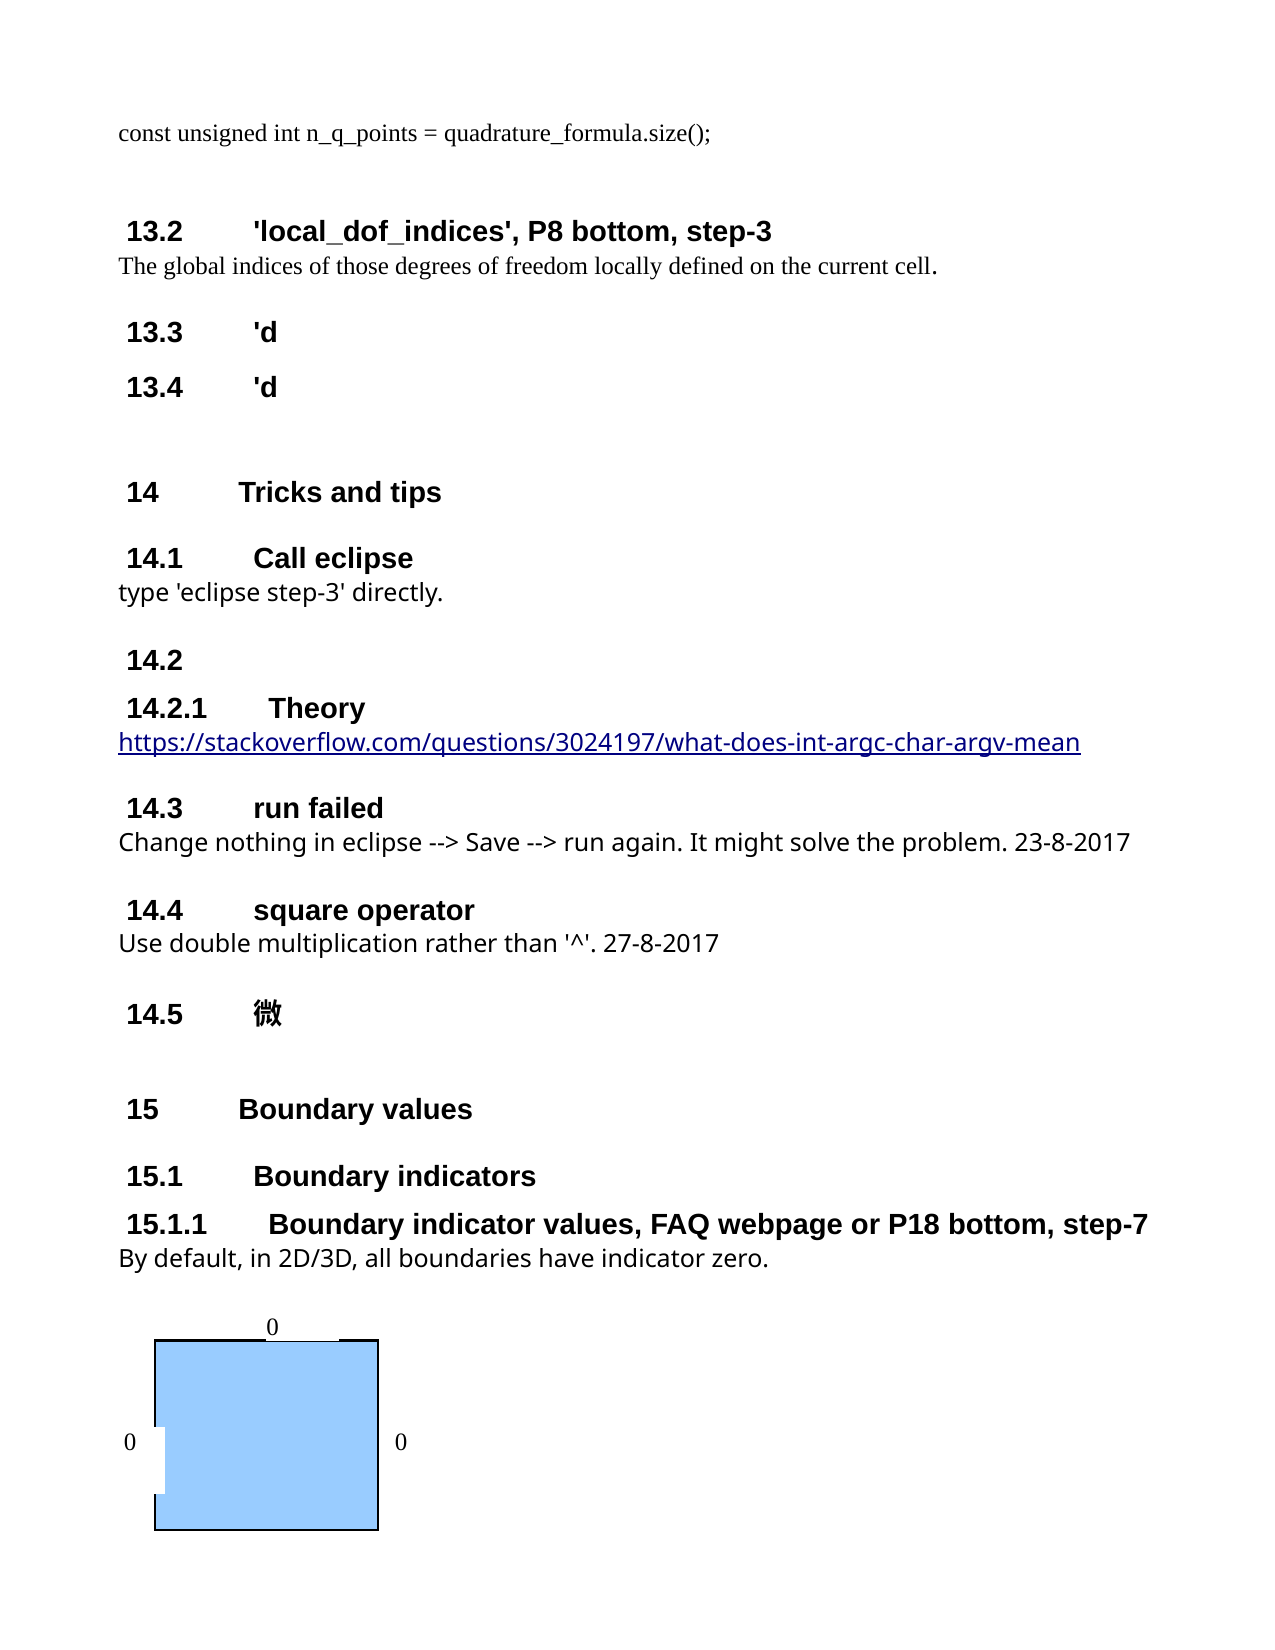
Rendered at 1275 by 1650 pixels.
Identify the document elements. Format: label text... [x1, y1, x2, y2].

subtitle 微 [118, 993, 1157, 1067]
text https://stackoverflow.com/questions/3024197/what-does-int-argc-char-argv-mean [118, 724, 1157, 758]
subtitle Theory [118, 691, 1157, 724]
subtitle 'd [118, 315, 1157, 349]
subtitle Boundary indicator values, FAQ webpage or P18 bottom, step-7 [118, 1207, 1157, 1240]
subtitle run failed [118, 792, 1157, 825]
subtitle Boundary values [118, 1092, 1157, 1125]
subtitle Call eclipse [118, 542, 1157, 575]
text 0 [124, 1427, 165, 1456]
text 0 [394, 1427, 432, 1456]
text const unsigned int n_q_points = quadrature_formula.size(); [118, 118, 1157, 147]
text By default, in 2D/3D, all boundaries have indicator zero. [118, 1240, 1157, 1274]
subtitle square operator [118, 892, 1157, 926]
subtitle Boundary indicators [118, 1158, 1157, 1192]
subtitle Tricks and tips [118, 475, 1157, 508]
text type 'eclipse step-3' directly. [118, 575, 1157, 609]
subtitle 'local_dof_indices', P8 bottom, step-3 [118, 214, 1157, 248]
text Change nothing in eclipse --> Save --> run again. It might solve the problem. 23-8-2017 [118, 825, 1157, 859]
text 0 [266, 1312, 339, 1341]
text Use double multiplication rather than '^'. 27-8-2017 [118, 926, 1157, 960]
subtitle 'd [118, 369, 1157, 403]
text The global indices of those degrees of freedom locally defined on the current cell. [118, 248, 1157, 282]
